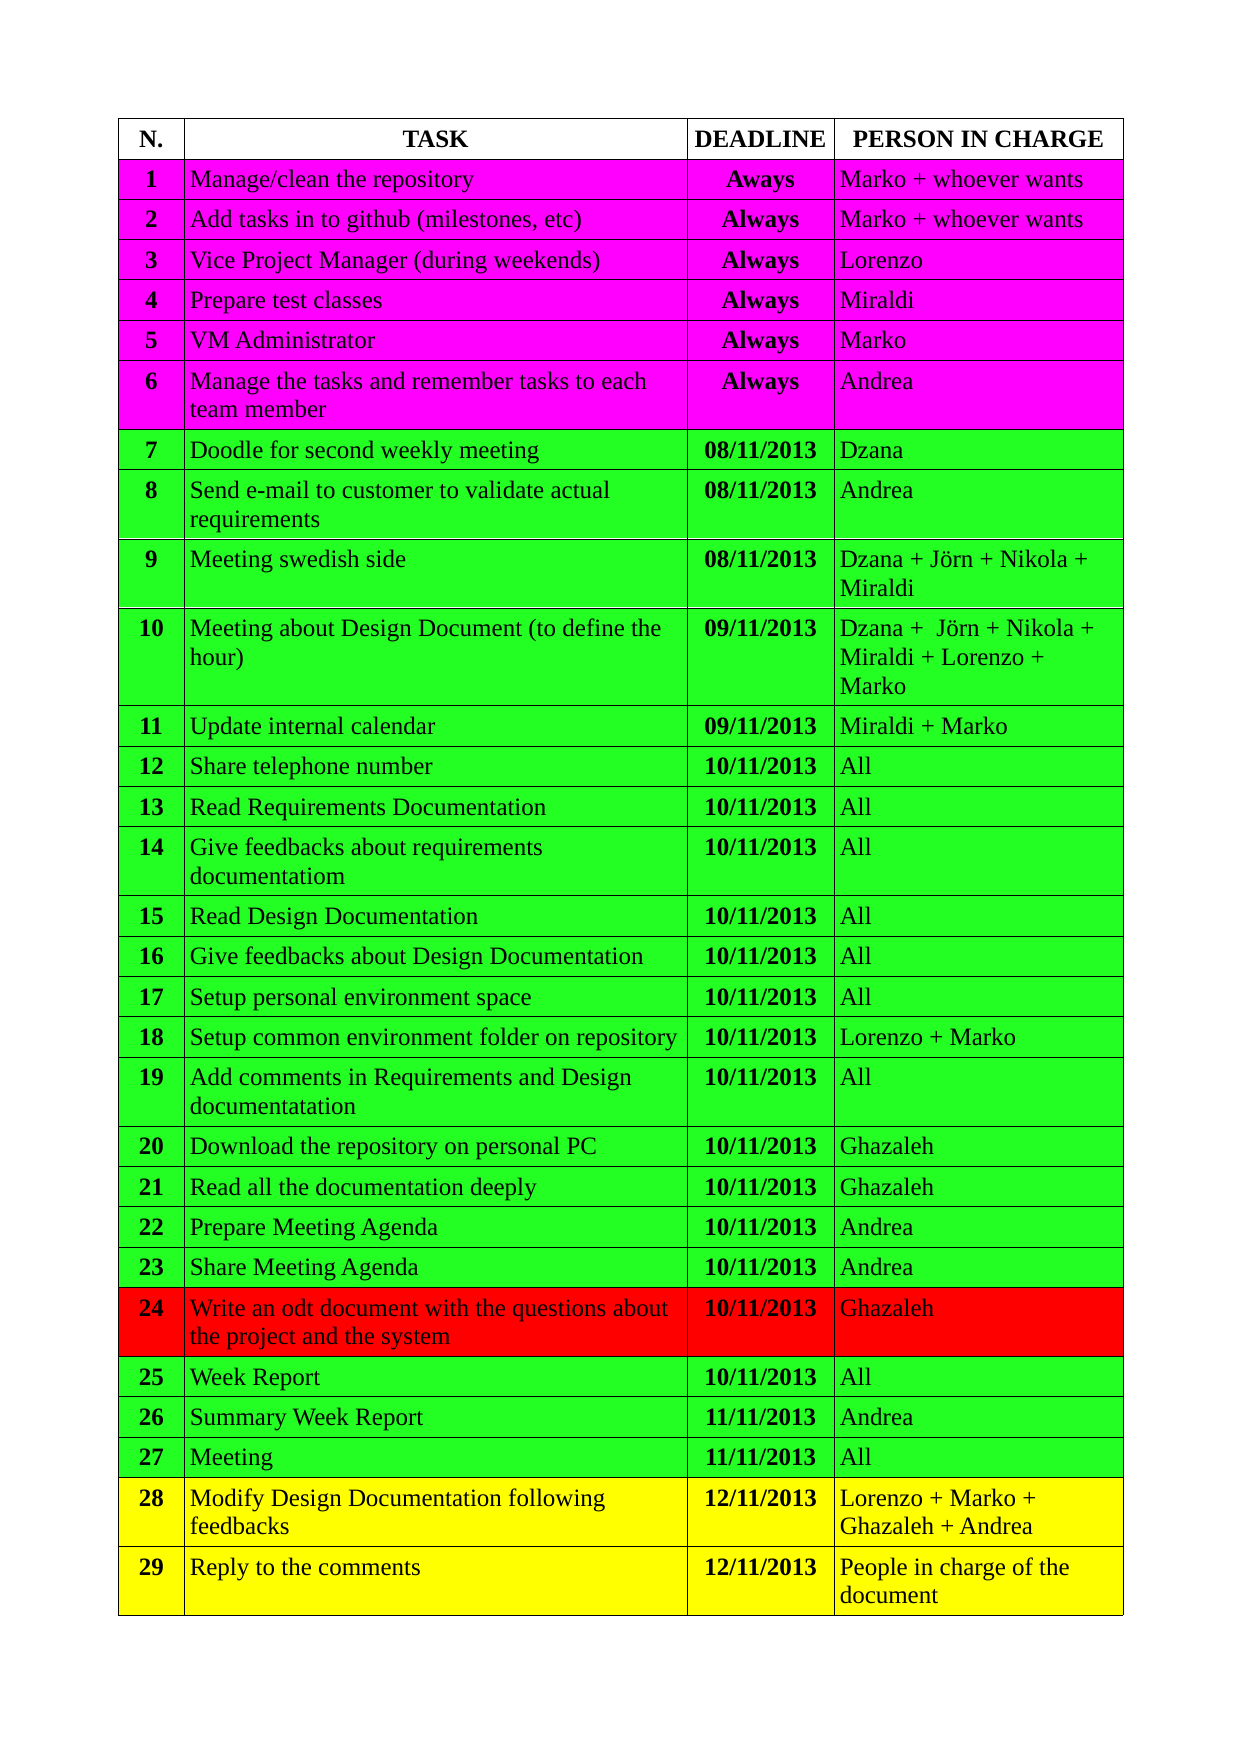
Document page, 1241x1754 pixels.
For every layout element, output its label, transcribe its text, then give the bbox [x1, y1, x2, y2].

table_cell 10/11/2013 [688, 787, 834, 826]
table_cell Aways [688, 160, 834, 199]
table_cell All [835, 1357, 1123, 1396]
table_cell Prepare Meeting Agenda [185, 1207, 687, 1247]
table_cell 27 [119, 1438, 184, 1477]
table_cell Andrea [835, 1248, 1123, 1287]
table_cell Add tasks in to github (milestones, etc) [185, 200, 687, 239]
table_cell VM Administrator [185, 321, 687, 360]
table_cell 4 [119, 280, 184, 320]
table_cell All [835, 827, 1123, 895]
table_cell Meeting about Design Document (to define the hour) [185, 609, 687, 705]
table_cell 23 [119, 1248, 184, 1287]
table_cell Give feedbacks about requirements documentatiom [185, 827, 687, 895]
table_cell 2 [119, 200, 184, 239]
table_cell Setup common environment folder on repository [185, 1017, 687, 1057]
table_cell All [835, 747, 1123, 786]
table_cell 12/11/2013 [688, 1547, 834, 1615]
table_cell 29 [119, 1547, 184, 1615]
table_cell Always [688, 321, 834, 360]
table_cell 18 [119, 1017, 184, 1057]
table_cell 10/11/2013 [688, 747, 834, 786]
table_cell Andrea [835, 1207, 1123, 1247]
table_cell 10/11/2013 [688, 1058, 834, 1126]
table_cell 10/11/2013 [688, 1248, 834, 1287]
table_cell Update internal calendar [185, 706, 687, 746]
table_cell All [835, 787, 1123, 826]
table_cell Meeting swedish side [185, 540, 687, 607]
table_cell Read all the documentation deeply [185, 1167, 687, 1206]
table_cell 28 [119, 1478, 184, 1546]
table_cell 10/11/2013 [688, 1357, 834, 1396]
table_cell Modify Design Documentation following feedbacks [185, 1478, 687, 1546]
table_cell Andrea [835, 470, 1123, 538]
table_cell 08/11/2013 [688, 470, 834, 538]
table_cell Always [688, 361, 834, 429]
table_cell Always [688, 280, 834, 320]
table_cell Always [688, 240, 834, 279]
table_cell 8 [119, 470, 184, 538]
table_cell 7 [119, 430, 184, 469]
table_cell Read Design Documentation [185, 896, 687, 936]
table_cell 13 [119, 787, 184, 826]
table_header DEADLINE [688, 119, 834, 158]
table_cell 1 [119, 160, 184, 199]
table_cell Lorenzo + Marko [835, 1017, 1123, 1057]
table_cell Ghazaleh [835, 1127, 1123, 1166]
table_cell Ghazaleh [835, 1288, 1123, 1356]
table_cell 14 [119, 827, 184, 895]
table_cell Miraldi [835, 280, 1123, 320]
table_cell Reply to the comments [185, 1547, 687, 1615]
table_cell People in charge of the document [835, 1547, 1123, 1615]
table_cell Dzana + Jörn + Nikola + Miraldi [835, 540, 1123, 607]
table_cell Dzana [835, 430, 1123, 469]
table_cell 12/11/2013 [688, 1478, 834, 1546]
table_cell Give feedbacks about Design Documentation [185, 937, 687, 976]
table_cell 08/11/2013 [688, 540, 834, 607]
table_cell 26 [119, 1397, 184, 1437]
table_cell All [835, 977, 1123, 1016]
table_header N. [119, 119, 184, 158]
table_cell 17 [119, 977, 184, 1016]
table_cell Week Report [185, 1357, 687, 1396]
table_cell 15 [119, 896, 184, 936]
table_cell 9 [119, 540, 184, 607]
table_cell 22 [119, 1207, 184, 1247]
table_cell 10/11/2013 [688, 1017, 834, 1057]
table_cell Summary Week Report [185, 1397, 687, 1437]
table_cell 20 [119, 1127, 184, 1166]
table_cell Marko + whoever wants [835, 160, 1123, 199]
table_cell 10/11/2013 [688, 1167, 834, 1206]
table_header PERSON IN CHARGE [835, 119, 1123, 158]
table_cell Marko [835, 321, 1123, 360]
table_cell Write an odt document with the questions about the project and the system [185, 1288, 687, 1356]
table_cell Lorenzo [835, 240, 1123, 279]
table_cell Andrea [835, 1397, 1123, 1437]
table_cell Manage the tasks and remember tasks to each team member [185, 361, 687, 429]
table_cell Lorenzo + Marko + Ghazaleh + Andrea [835, 1478, 1123, 1546]
table_cell 21 [119, 1167, 184, 1206]
table_cell All [835, 896, 1123, 936]
table_cell 08/11/2013 [688, 430, 834, 469]
table_cell Doodle for second weekly meeting [185, 430, 687, 469]
table_cell 10/11/2013 [688, 937, 834, 976]
table_cell Read Requirements Documentation [185, 787, 687, 826]
table_cell 11 [119, 706, 184, 746]
table_cell All [835, 937, 1123, 976]
table_cell Prepare test classes [185, 280, 687, 320]
table_cell 11/11/2013 [688, 1438, 834, 1477]
table_cell Marko + whoever wants [835, 200, 1123, 239]
table_cell 19 [119, 1058, 184, 1126]
table_cell Download the repository on personal PC [185, 1127, 687, 1166]
table_cell 10/11/2013 [688, 896, 834, 936]
table_header TASK [185, 119, 687, 158]
table_cell Miraldi + Marko [835, 706, 1123, 746]
table_cell 10/11/2013 [688, 827, 834, 895]
table_cell 09/11/2013 [688, 609, 834, 705]
table_cell Send e-mail to customer to validate actual requirements [185, 470, 687, 538]
table_cell Add comments in Requirements and Design documentatation [185, 1058, 687, 1126]
table_cell Always [688, 200, 834, 239]
table_cell 25 [119, 1357, 184, 1396]
table_cell 16 [119, 937, 184, 976]
table_cell All [835, 1058, 1123, 1126]
table_cell Vice Project Manager (during weekends) [185, 240, 687, 279]
table_cell Ghazaleh [835, 1167, 1123, 1206]
table_cell Share Meeting Agenda [185, 1248, 687, 1287]
table_cell 6 [119, 361, 184, 429]
table_cell 10/11/2013 [688, 1288, 834, 1356]
table_cell 10/11/2013 [688, 1207, 834, 1247]
table_cell 11/11/2013 [688, 1397, 834, 1437]
table_cell 10/11/2013 [688, 977, 834, 1016]
table_cell Share telephone number [185, 747, 687, 786]
table_cell 3 [119, 240, 184, 279]
table_cell Setup personal environment space [185, 977, 687, 1016]
table_cell 10/11/2013 [688, 1127, 834, 1166]
table_cell 09/11/2013 [688, 706, 834, 746]
table_cell 24 [119, 1288, 184, 1356]
table_cell 10 [119, 609, 184, 705]
table_cell Manage/clean the repository [185, 160, 687, 199]
table_cell Andrea [835, 361, 1123, 429]
table_cell Dzana + Jörn + Nikola + Miraldi + Lorenzo + Marko [835, 609, 1123, 705]
table_cell 12 [119, 747, 184, 786]
table_cell All [835, 1438, 1123, 1477]
table_cell 5 [119, 321, 184, 360]
table_cell Meeting [185, 1438, 687, 1477]
